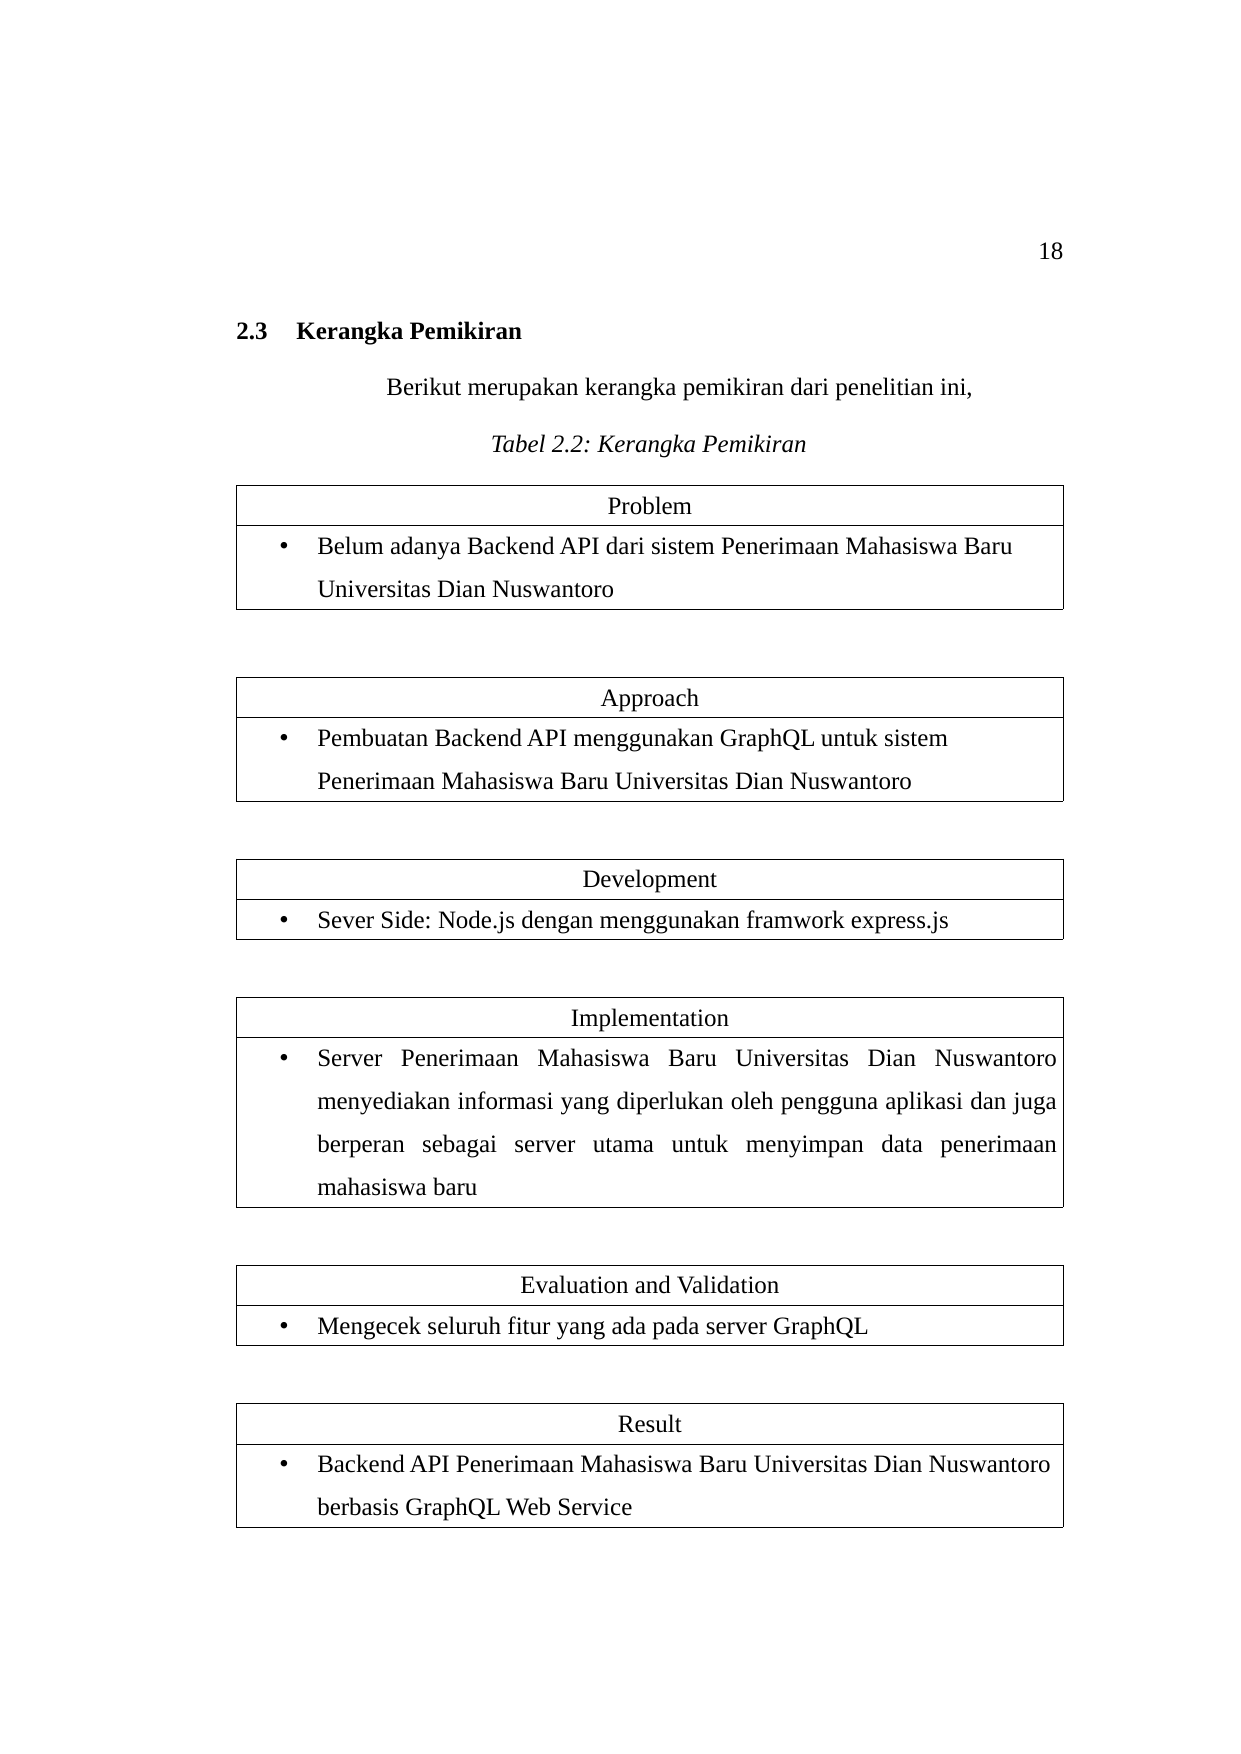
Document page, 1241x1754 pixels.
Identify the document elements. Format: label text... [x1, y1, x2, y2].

table_header Development [237, 860, 1063, 899]
table_header Approach [237, 678, 1063, 717]
table_cell Server Penerimaan Mahasiswa Baru Universitas Dian Nuswantoro menyediakan informasi yang diperlukan oleh pengguna aplikasi dan juga berperan sebagai server utama untuk menyimpan data penerimaan mahasiswa baru [237, 1038, 1063, 1207]
table_cell Belum adanya Backend API dari sistem Penerimaan Mahasiswa Baru Universitas Dian Nuswantoro [237, 526, 1063, 609]
table_header Implementation [237, 998, 1063, 1037]
table_header Result [237, 1404, 1063, 1443]
table_cell Sever Side: Node.js dengan menggunakan framwork express.js [237, 900, 1063, 939]
table_header Evaluation and Validation [237, 1266, 1063, 1305]
table_header Problem [237, 486, 1063, 525]
table_cell Mengecek seluruh fitur yang ada pada server GraphQL [237, 1306, 1063, 1345]
table_cell Pembuatan Backend API menggunakan GraphQL untuk sistem Penerimaan Mahasiswa Baru Universitas Dian Nuswantoro [237, 718, 1063, 801]
text Berikut merupakan kerangka pemikiran dari penelitian ini, [295, 372, 1063, 400]
table_cell Backend API Penerimaan Mahasiswa Baru Universitas Dian Nuswantoro berbasis GraphQL Web Service [237, 1445, 1063, 1527]
subtitle Kerangka Pemikiran [236, 316, 1063, 345]
text Tabel 2.2: Kerangka Pemikiran [236, 429, 1063, 458]
